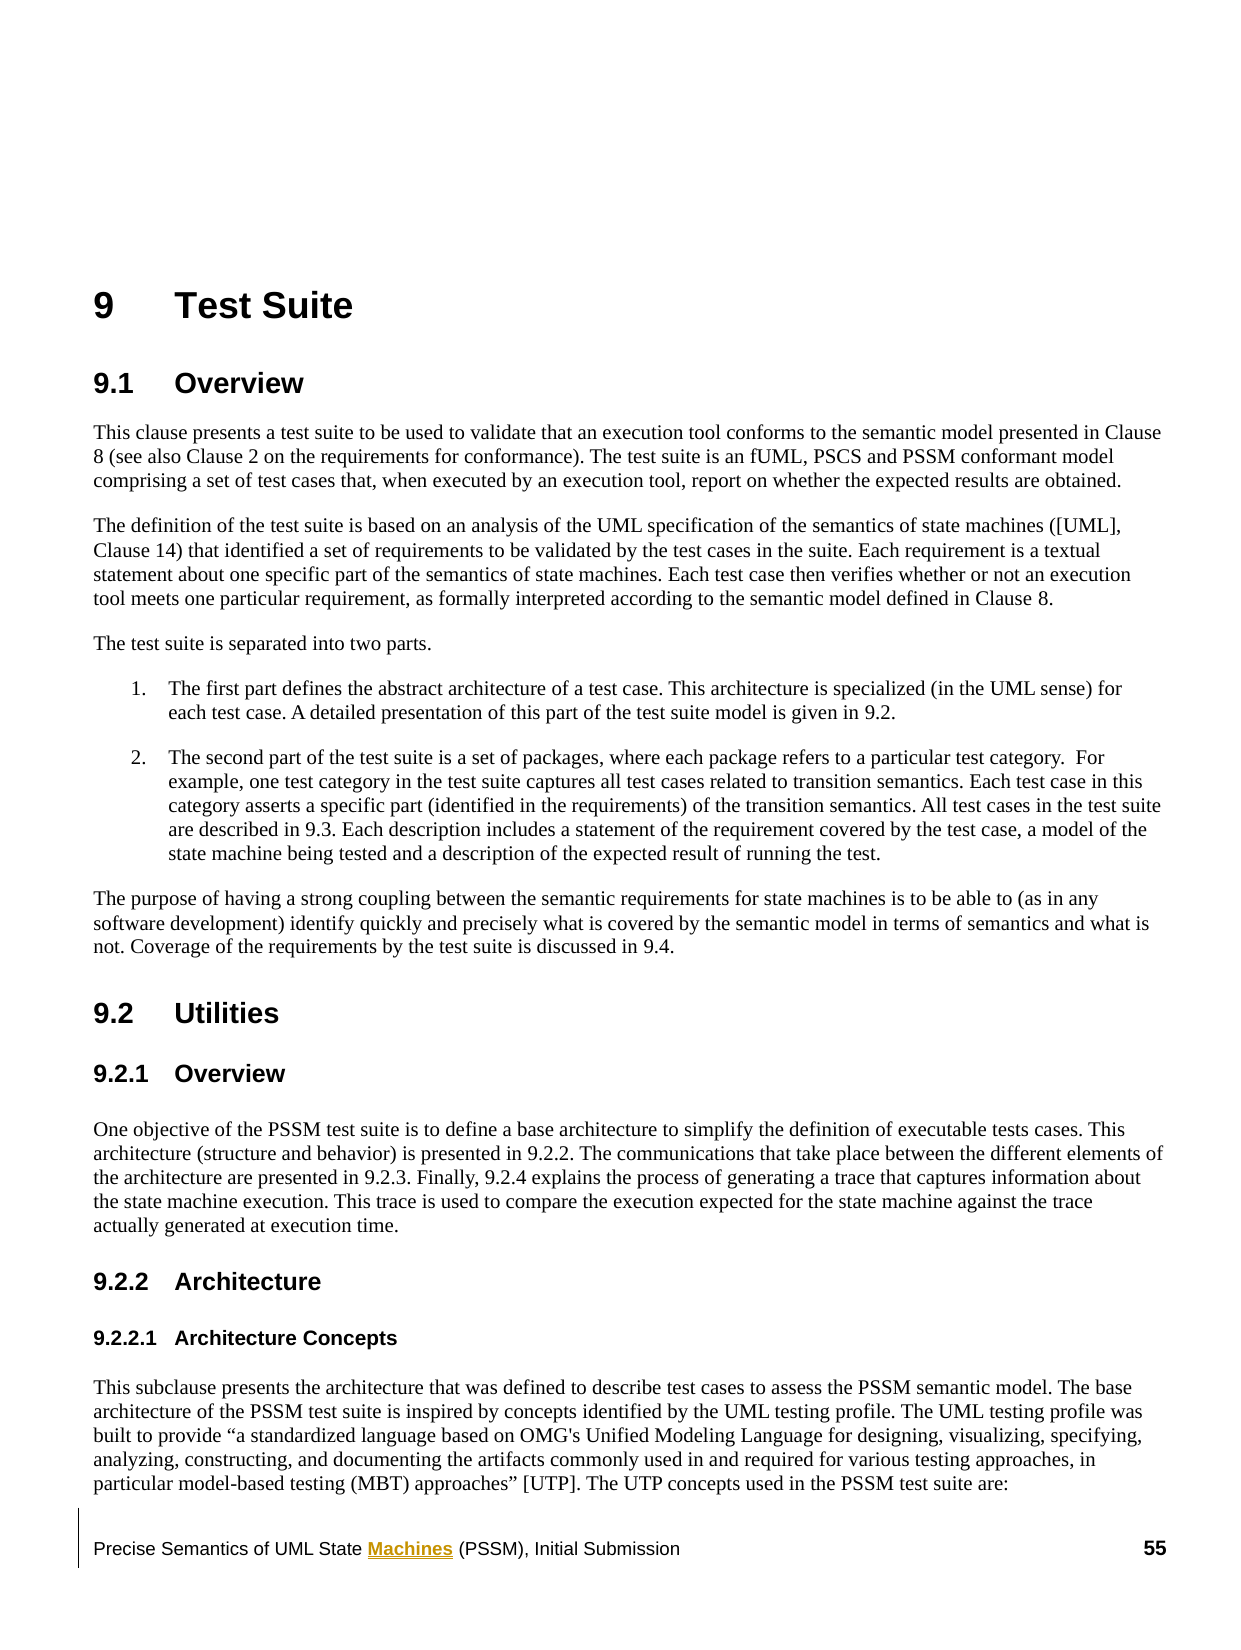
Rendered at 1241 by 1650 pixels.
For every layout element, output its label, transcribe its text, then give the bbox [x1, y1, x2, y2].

text This clause presents a test suite to be used to validate that an execution tool conforms to the semantic model presented in Clause 8 (see also Clause 2 on the requirements for conformance). The test suite is an fUML, PSCS and PSSM conformant model comprising a set of test cases that, when executed by an execution tool, report on whether the expected results are obtained. [93, 420, 1164, 492]
text This subclause presents the architecture that was defined to describe test cases to assess the PSSM semantic model. The base architecture of the PSSM test suite is inspired by concepts identified by the UML testing profile. The UML testing profile was built to provide “a standardized language based on OMG's Unified Modeling Language for designing, visualizing, specifying, analyzing, constructing, and documenting the artifacts commonly used in and required for various testing approaches, in particular model-based testing (MBT) approaches” [UTP]. The UTP concepts used in the PSSM test suite are: [93, 1375, 1164, 1495]
text The purpose of having a strong coupling between the semantic requirements for state machines is to be able to (as in any software development) identify quickly and precisely what is covered by the semantic model in terms of semantics and what is not. Coverage of the requirements by the test suite is discussed in 9.4. [93, 886, 1164, 958]
list The first part defines the abstract architecture of a test case. This architecture is specialized (in the UML sense) for each test case. A detailed presentation of this part of the test suite model is given in 9.2. [131, 676, 1164, 724]
list The second part of the test suite is a set of packages, where each package refers to a particular test category. For example, one test category in the test suite captures all test cases related to transition semantics. Each test case in this category asserts a specific part (identified in the requirements) of the transition semantics. All test cases in the test suite are described in 9.3. Each description includes a statement of the requirement covered by the test case, a model of the state machine being tested and a description of the expected result of running the test. [131, 745, 1164, 865]
subtitle Architecture [93, 1266, 1164, 1296]
text One objective of the PSSM test suite is to define a base architecture to simplify the definition of executable tests cases. This architecture (structure and behavior) is presented in 9.2.2. The communications that take place between the different elements of the architecture are presented in 9.2.3. Finally, 9.2.4 explains the process of generating a trace that captures information about the state machine execution. This trace is used to compare the execution expected for the state machine against the trace actually generated at execution time. [93, 1117, 1164, 1237]
subtitle Test Suite [93, 283, 1164, 326]
text The test suite is separated into two parts. [93, 631, 1164, 655]
subtitle Overview [93, 1058, 1164, 1088]
text The definition of the test suite is based on an analysis of the UML specification of the semantics of state machines ([UML], Clause 14) that identified a set of requirements to be validated by the test cases in the suite. Each requirement is a textual statement about one specific part of the semantics of state machines. Each test case then verifies whether or not an execution tool meets one particular requirement, as formally interpreted according to the semantic model defined in Clause 8. [93, 513, 1164, 610]
subtitle Architecture Concepts [93, 1325, 1164, 1350]
subtitle Utilities [93, 994, 1164, 1029]
subtitle Overview [93, 364, 1164, 399]
